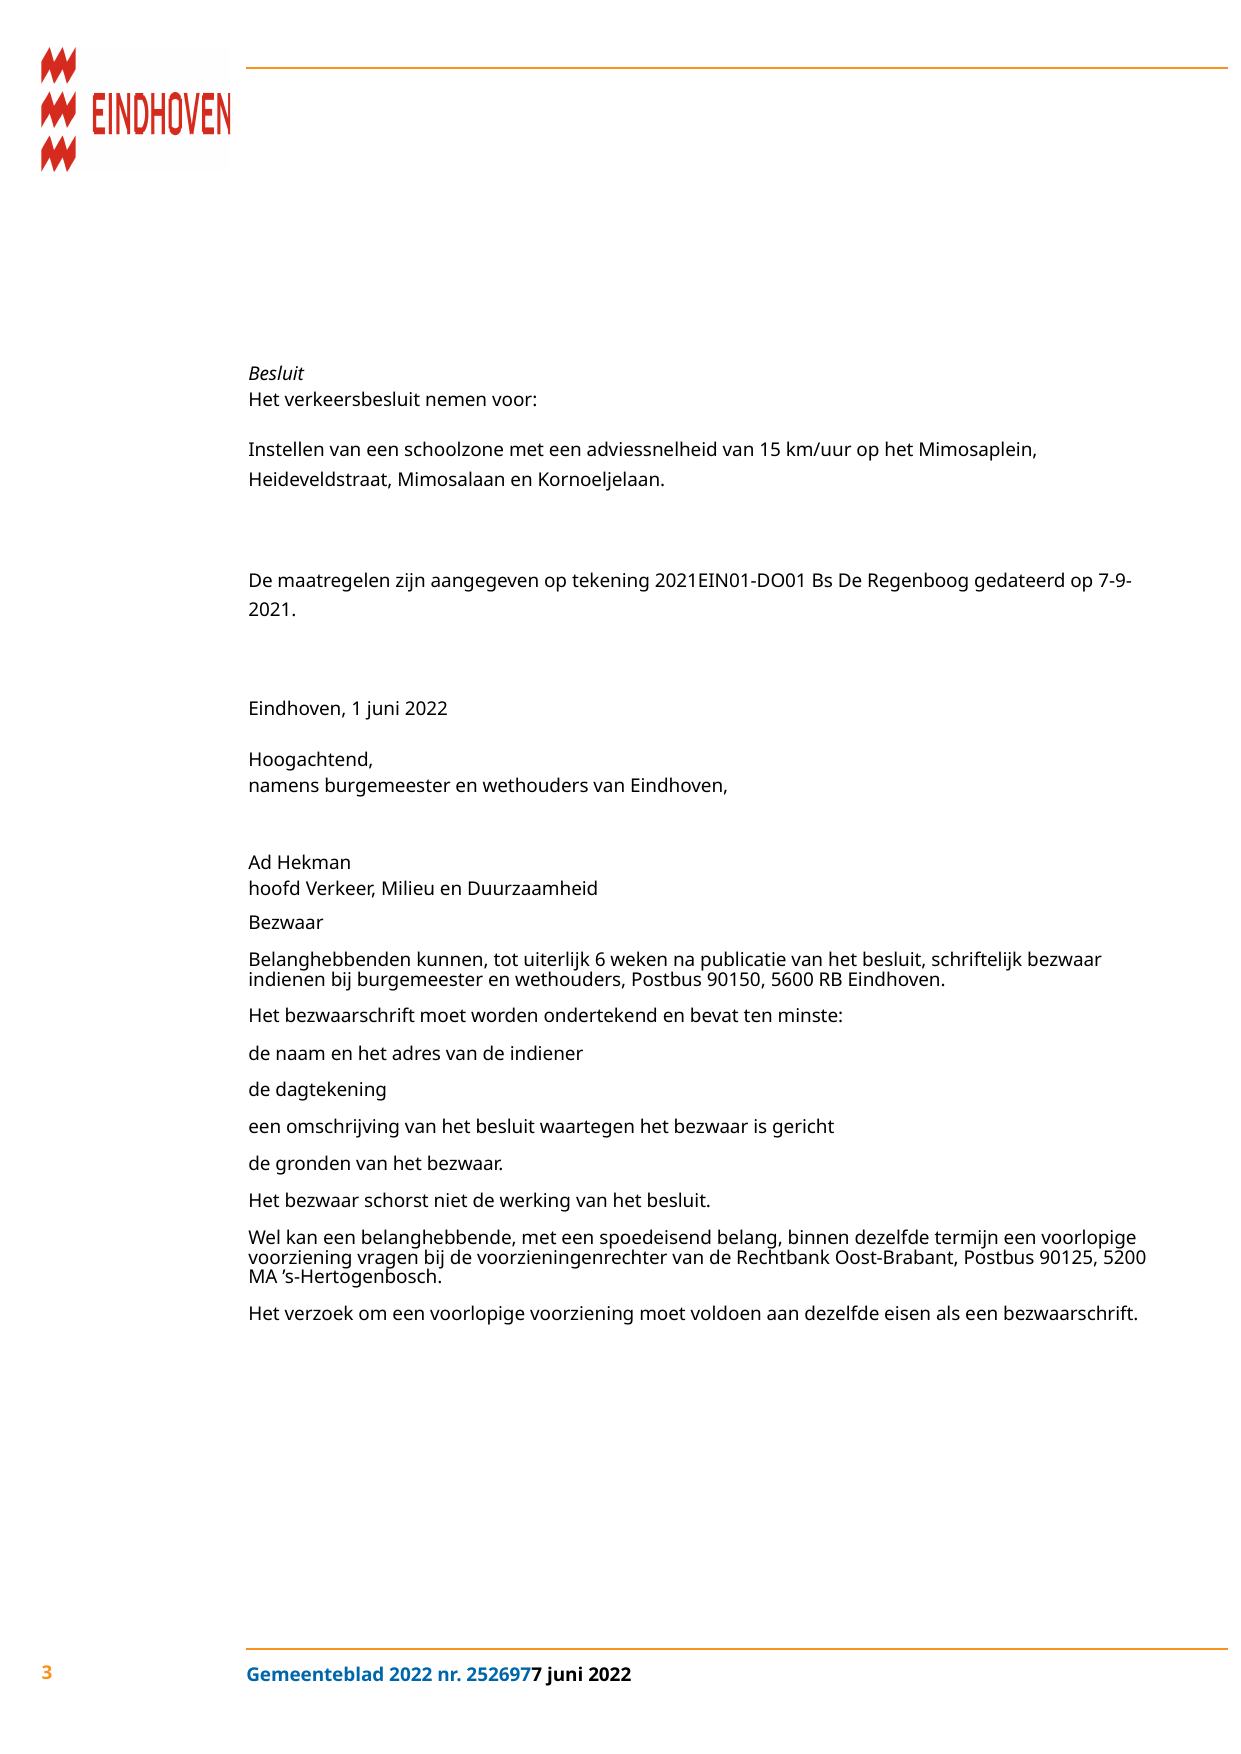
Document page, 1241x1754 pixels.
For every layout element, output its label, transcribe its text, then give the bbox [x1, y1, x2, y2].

text Het bezwaarschrift moet worden ondertekend en bevat ten minste: [248, 1007, 1152, 1027]
text Ad Hekman [248, 849, 1152, 875]
text de dagtekening [248, 1081, 1152, 1101]
text Bezwaar [248, 914, 1152, 933]
text namens burgemeester en wethouders van Eindhoven, [248, 772, 1152, 798]
text Hoogachtend, [248, 746, 1152, 772]
text de naam en het adres van de indiener [248, 1044, 1152, 1064]
text Instellen van een schoolzone met een adviessnelheid van 15 km/uur op het Mimosaplein, Heideveldstraat, Mimosalaan en Kornoeljelaan. [248, 437, 1152, 492]
text Wel kan een belanghebbende, met een spoedeisend belang, binnen dezelfde termijn een voorlopige voorziening vragen bij de voorzieningenrechter van de Rechtbank Oost-Brabant, Postbus 90125, 5200 MA ’s-Hertogenbosch. [248, 1229, 1152, 1287]
text Het verzoek om een voorlopige voorziening moet voldoen aan dezelfde eisen als een bezwaarschrift. [248, 1305, 1152, 1324]
text De maatregelen zijn aangegeven op tekening 2021EIN01-DO01 Bs De Regenboog gedateerd op 7-9-2021. [248, 567, 1152, 622]
text hoofd Verkeer, Milieu en Duurzaamheid [248, 875, 1152, 901]
text een omschrijving van het besluit waartegen het bezwaar is gericht [248, 1118, 1152, 1138]
picture [41, 47, 231, 172]
text Het verkeersbesluit nemen voor: [248, 386, 1152, 412]
text Eindhoven, 1 juni 2022 [248, 695, 1152, 721]
text de gronden van het bezwaar. [248, 1155, 1152, 1175]
text Belanghebbenden kunnen, tot uiterlijk 6 weken na publicatie van het besluit, schriftelijk bezwaar indienen bij burgemeester en wethouders, Postbus 90150, 5600 RB Eindhoven. [248, 951, 1152, 990]
text Besluit [248, 360, 1152, 386]
text Het bezwaar schorst niet de werking van het besluit. [248, 1192, 1152, 1212]
